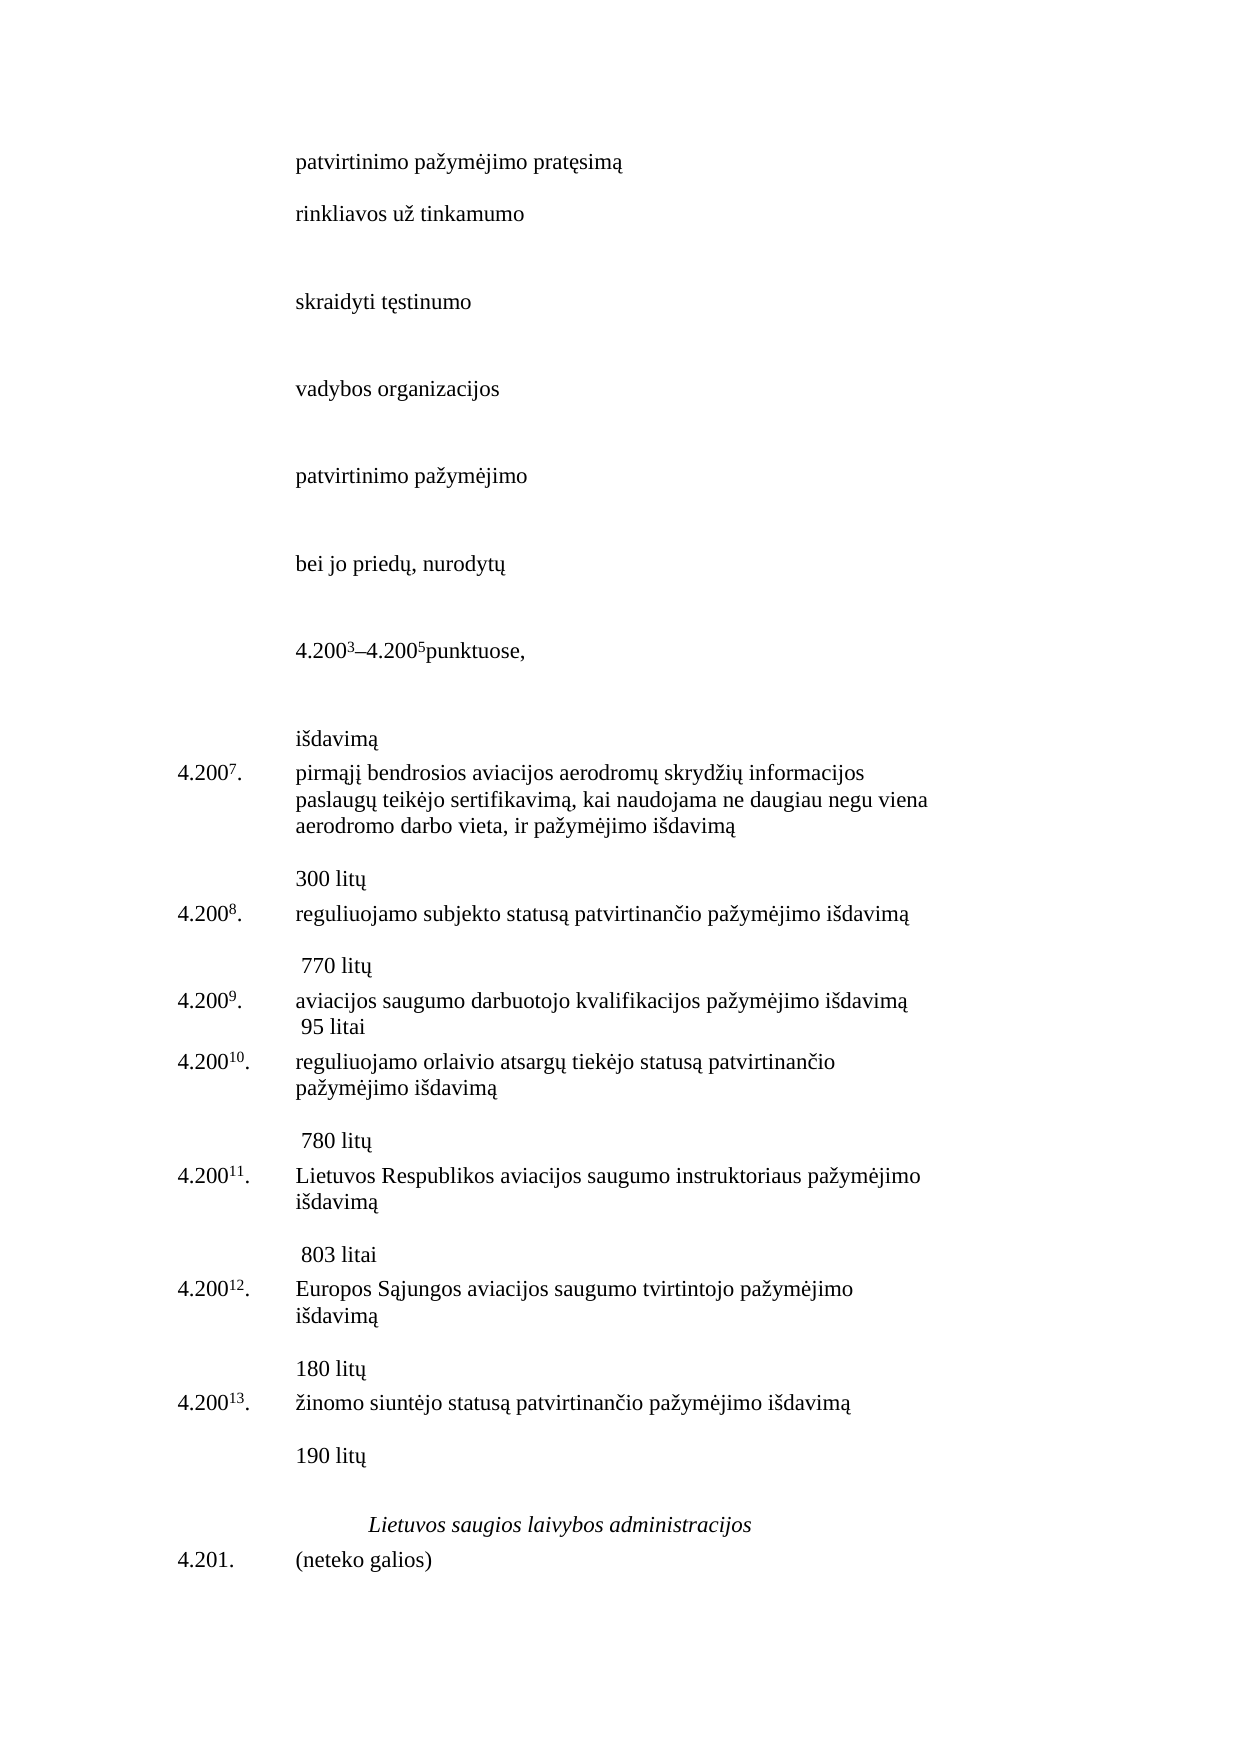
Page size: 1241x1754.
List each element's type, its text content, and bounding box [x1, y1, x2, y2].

text vadybos organizacijos [177, 322, 945, 402]
text 4.20013. žinomo siuntėjo statusą patvirtinančio pažymėjimo išdavimą 190 litų [177, 1389, 930, 1468]
text 4.201. (neteko galios) [177, 1546, 945, 1572]
text 4.20010. reguliuojamo orlaivio atsargų tiekėjo statusą patvirtinančio pažymėjimo išdavimą 780 litų [177, 1048, 930, 1153]
text 4.2003–4.2005punktuose, [177, 585, 945, 664]
text Lietuvos saugios laivybos administracijos [177, 1511, 945, 1538]
text išdavimą [177, 672, 945, 751]
text 4.2007. pirmąjį bendrosios aviacijos aerodromų skrydžių informacijos paslaugų teikėjo sertifikavimą, kai naudojama ne daugiau negu viena aerodromo darbo vieta, ir pažymėjimo išdavimą 300 litų [177, 759, 945, 891]
text 4.2009. aviacijos saugumo darbuotojo kvalifikacijos pažymėjimo išdavimą 95 litai [177, 987, 945, 1040]
text 4.2008. reguliuojamo subjekto statusą patvirtinančio pažymėjimo išdavimą 770 litų [177, 899, 930, 979]
text patvirtinimo pažymėjimo pratęsimą rinkliavos už tinkamumo [177, 148, 945, 227]
text 4.20011. Lietuvos Respublikos aviacijos saugumo instruktoriaus pažymėjimo išdavimą 803 litai [177, 1162, 930, 1267]
text 4.20012. Europos Sąjungos aviacijos saugumo tvirtintojo pažymėjimo išdavimą 180 litų [177, 1276, 930, 1381]
text patvirtinimo pažymėjimo [177, 410, 945, 489]
text bei jo priedų, nurodytų [177, 497, 945, 576]
text skraidyti tęstinumo [177, 235, 945, 314]
